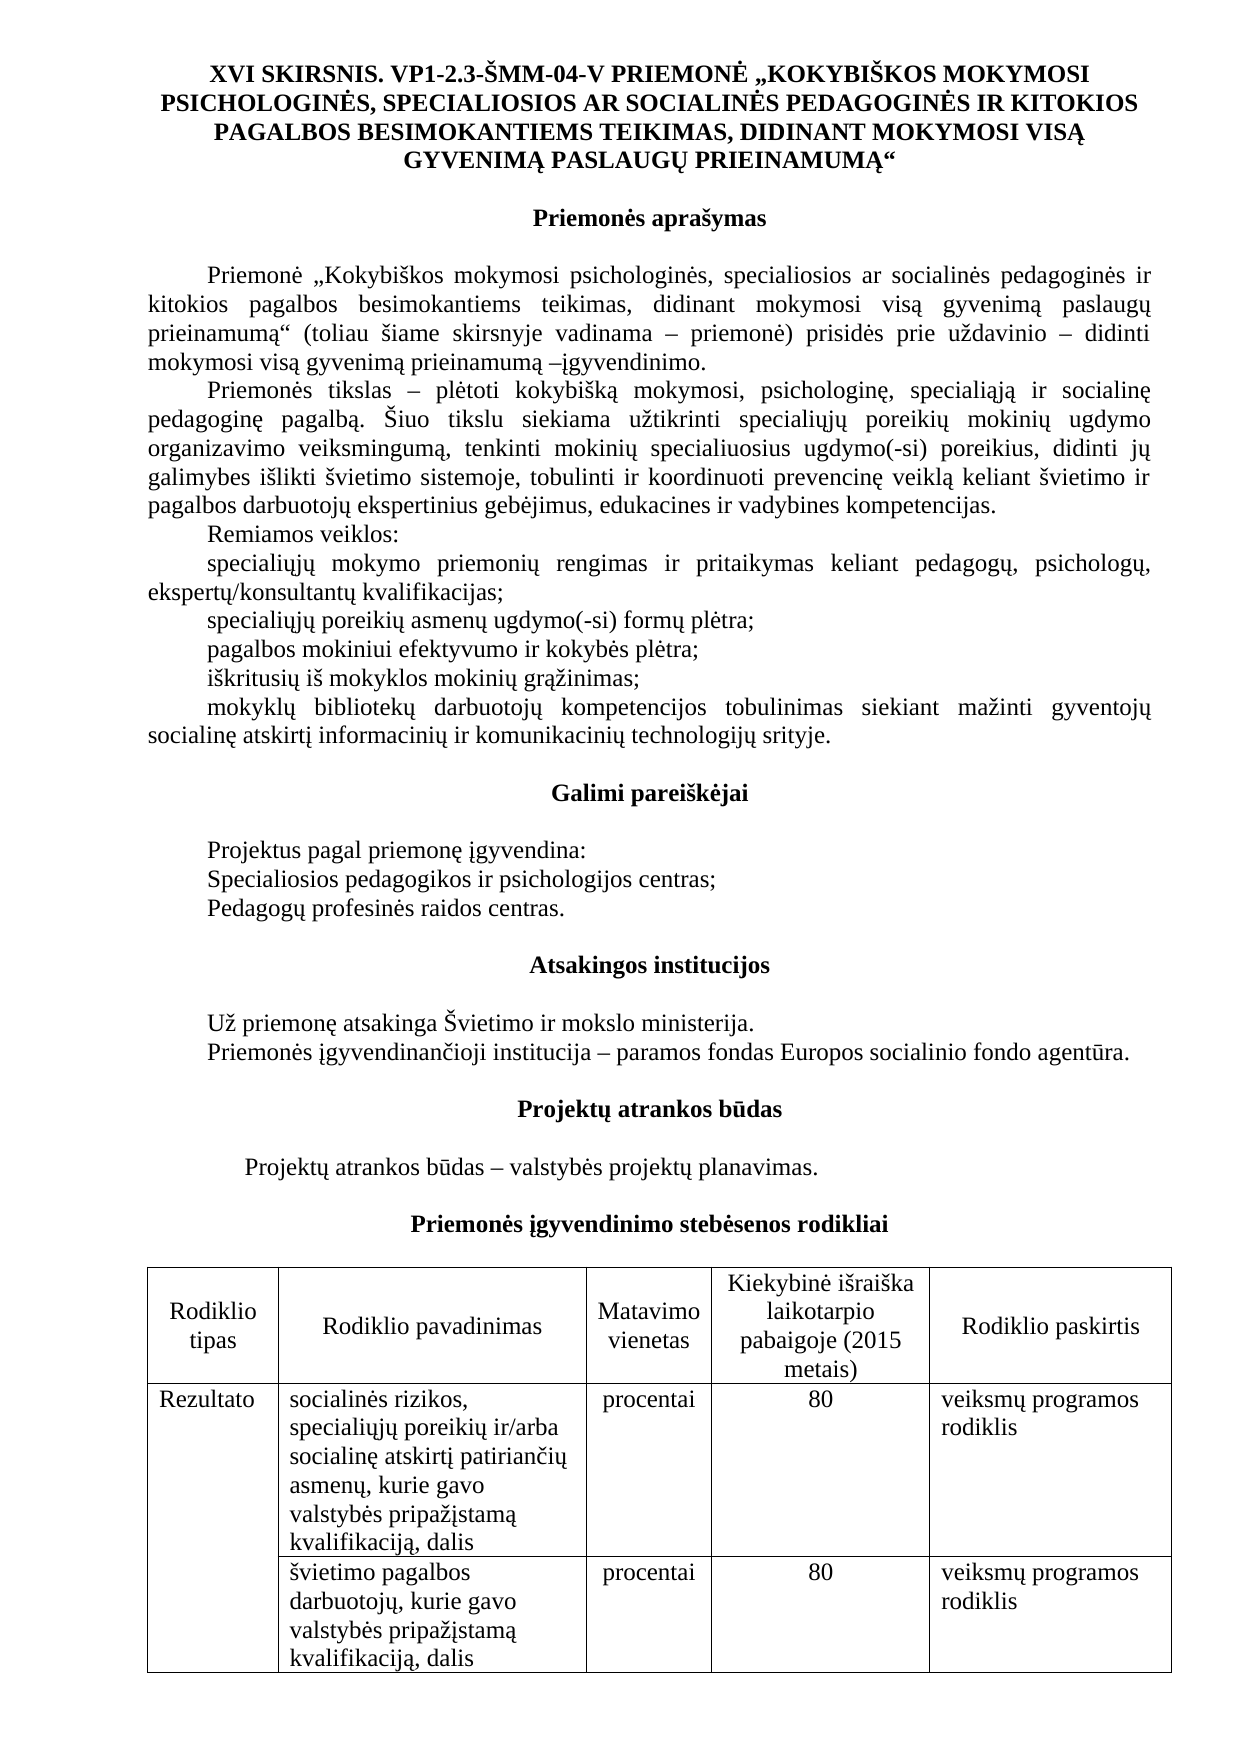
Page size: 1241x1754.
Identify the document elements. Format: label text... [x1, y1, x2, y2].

table_cell socialinės rizikos, specialiųjų poreikių ir/arba socialinę atskirtį patiriančių asmenų, kurie gavo valstybės pripažįstamą kvalifikaciją, dalis [279, 1384, 586, 1556]
text Priemonės įgyvendinančioji institucija – paramos fondas Europos socialinio fondo agentūra. [148, 1037, 1152, 1065]
text Priemonė „Kokybiškos mokymosi psichologinės, specialiosios ar socialinės pedagoginės ir kitokios pagalbos besimokantiems teikimas, didinant mokymosi visą gyvenimą paslaugų prieinamumą“ (toliau šiame skirsnyje vadinama – priemonė) prisidės prie uždavinio – didinti mokymosi visą gyvenimą prieinamumą –įgyvendinimo. [148, 260, 1152, 375]
text Pedagogų profesinės raidos centras. [148, 893, 1152, 922]
table_cell 80 [712, 1557, 929, 1672]
table_cell Rezultato [148, 1384, 278, 1672]
text mokyklų bibliotekų darbuotojų kompetencijos tobulinimas siekiant mažinti gyventojų socialinę atskirtį informacinių ir komunikacinių technologijų srityje. [148, 692, 1152, 749]
text Priemonės įgyvendinimo stebėsenos rodikliai [148, 1209, 1152, 1238]
text Projektus pagal priemonę įgyvendina: [148, 835, 1152, 864]
text iškritusių iš mokyklos mokinių grąžinimas; [148, 663, 1152, 692]
text pagalbos mokiniui efektyvumo ir kokybės plėtra; [148, 634, 1152, 663]
text Atsakingos institucijos [148, 950, 1152, 979]
table_header Rodiklio pavadinimas [279, 1268, 586, 1383]
table_cell 80 [712, 1384, 929, 1556]
table_header Kiekybinė išraiška laikotarpio pabaigoje (2015 metais) [712, 1268, 929, 1383]
text specialiųjų mokymo priemonių rengimas ir pritaikymas keliant pedagogų, psichologų, ekspertų/konsultantų kvalifikacijas; [148, 548, 1152, 605]
text specialiųjų poreikių asmenų ugdymo(-si) formų plėtra; [148, 605, 1152, 634]
table_cell procentai [587, 1384, 711, 1556]
text Remiamos veiklos: [148, 519, 1152, 548]
text Galimi pareiškėjai [148, 778, 1152, 807]
table_cell veiksmų programos rodiklis [930, 1384, 1171, 1556]
table_cell veiksmų programos rodiklis [930, 1557, 1171, 1672]
table_cell procentai [587, 1557, 711, 1672]
table_header Rodiklio paskirtis [930, 1268, 1171, 1383]
table_header Matavimo vienetas [587, 1268, 711, 1383]
table_cell švietimo pagalbos darbuotojų, kurie gavo valstybės pripažįstamą kvalifikaciją, dalis [279, 1557, 586, 1672]
text Priemonės tikslas – plėtoti kokybišką mokymosi, psichologinę, specialiąją ir socialinę pedagoginę pagalbą. Šiuo tikslu siekiama užtikrinti specialiųjų poreikių mokinių ugdymo organizavimo veiksmingumą, tenkinti mokinių specialiuosius ugdymo(-si) poreikius, didinti jų galimybes išlikti švietimo sistemoje, tobulinti ir koordinuoti prevencinę veiklą keliant švietimo ir pagalbos darbuotojų ekspertinius gebėjimus, edukacines ir vadybines kompetencijas. [148, 375, 1152, 519]
text XVI SKIRSNIS. VP1-2.3-ŠMM-04-V PRIEMONĖ „KOKYBIŠKOS MOKYMOSI PSICHOLOGINĖS, SPECIALIOSIOS AR SOCIALINĖS PEDAGOGINĖS IR KITOKIOS PAGALBOS BESIMOKANTIEMS TEIKIMAS, DIDINANT MOKYMOSI VISĄ GYVENIMĄ PASLAUGŲ PRIEINAMUMĄ“ [148, 59, 1152, 174]
text Už priemonę atsakinga Švietimo ir mokslo ministerija. [148, 1008, 1152, 1037]
text Projektų atrankos būdas – valstybės projektų planavimas. [185, 1152, 1152, 1180]
text Priemonės aprašymas [148, 203, 1152, 232]
table_header Rodiklio tipas [148, 1268, 278, 1383]
text Projektų atrankos būdas [148, 1094, 1152, 1123]
text Specialiosios pedagogikos ir psichologijos centras; [148, 864, 1152, 893]
